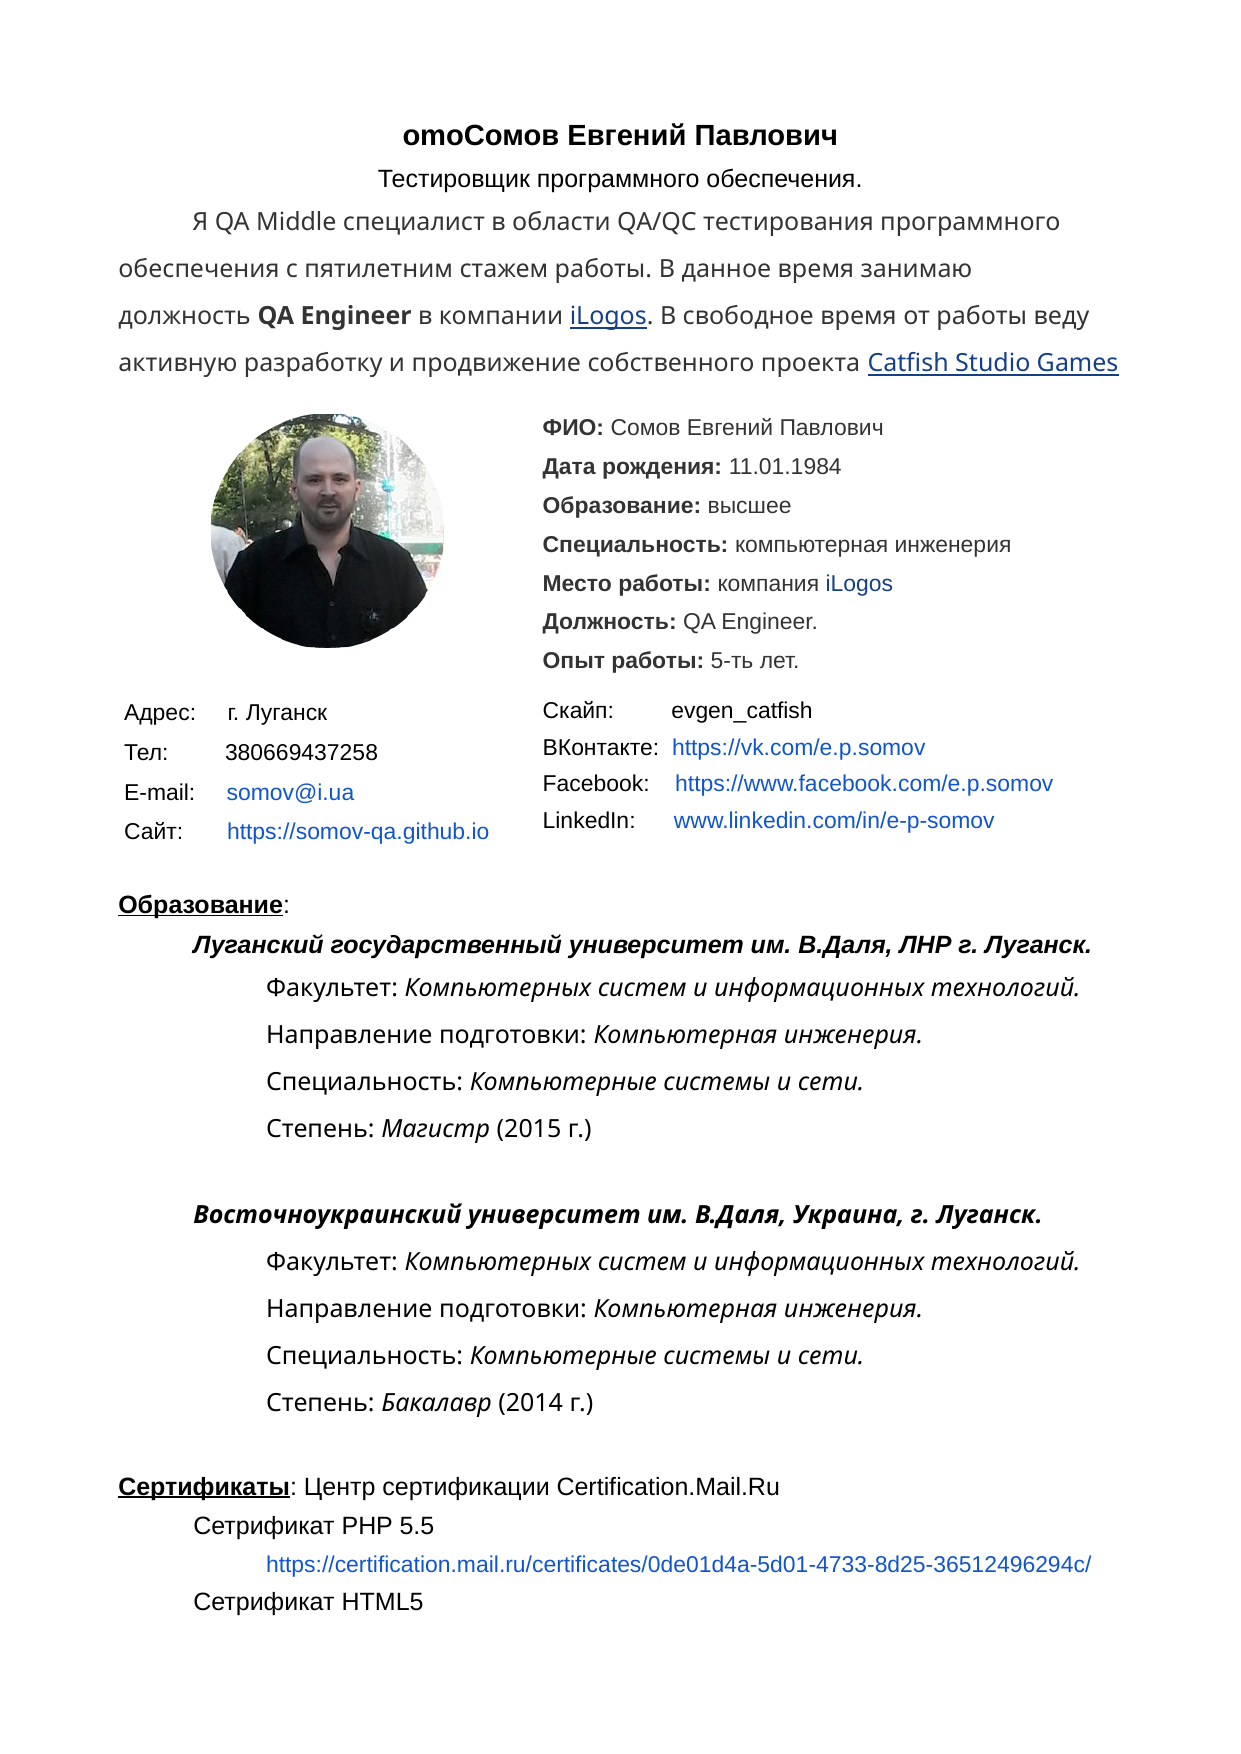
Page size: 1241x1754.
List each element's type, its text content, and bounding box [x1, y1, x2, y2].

text Сертификаты: Центр сертификации Certification.Mail.Ru [118, 1471, 1122, 1500]
picture [210, 414, 444, 648]
text Сетрификат HTML5 [193, 1587, 1122, 1616]
text Факультет: Компьютерных систем и информационных технологий. Направление подготовки: Компьютерная инженерия. Специальность: Компьютерные системы и сети. Степень: Бакалавр (2014 г.) [266, 1244, 1122, 1419]
text Луганский государственный университет им. В.Даля, ЛНР г. Луганск. [193, 930, 1122, 959]
table_header Адрес: г. Луганск Тел: 380669437258 E-mail: somov@i.ua Сайт: https://somov-qa.github.io [118, 692, 537, 851]
table_header ФИО: Сомов Евгений Павлович Дата рождения: 11.01.1984 Образование: высшее Специальность: компьютерная инженерия Место работы: компания iLogos Должность: QA Engineer. Опыт работы: 5-ть лет. [537, 408, 1123, 692]
text omoСомов Евгений Павлович [118, 118, 1122, 152]
table_header [118, 408, 537, 692]
text Сетрификат PHP 5.5 [193, 1511, 1122, 1540]
text Я QA Middle специалист в области QA/QC тестирования программного обеспечения с пятилетним стажем работы. В данное время занимаю должность QA Engineer в компании iLogos. В свободное время от работы веду активную разработку и продвижение собственного проекта Catfish Studio Games [118, 204, 1122, 379]
text Образование: [118, 890, 1122, 919]
text Факультет: Компьютерных систем и информационных технологий. Направление подготовки: Компьютерная инженерия. Специальность: Компьютерные системы и сети. Степень: Магистр (2015 г.) [266, 969, 1122, 1144]
text Восточноукраинский университет им. В.Даля, Украина, г. Луганск. [193, 1197, 1122, 1231]
text Тестировщик программного обеспечения. [118, 164, 1122, 193]
text https://certification.mail.ru/certificates/0de01d4a-5d01-4733-8d25-36512496294c/ [266, 1551, 1122, 1577]
table_header Скайп: evgen_catfish ВКонтакте: https://vk.com/e.p.somov Facebook: https://www.facebook.com/e.p.somov LinkedIn: www.linkedin.com/in/e-p-somov [537, 692, 1123, 851]
